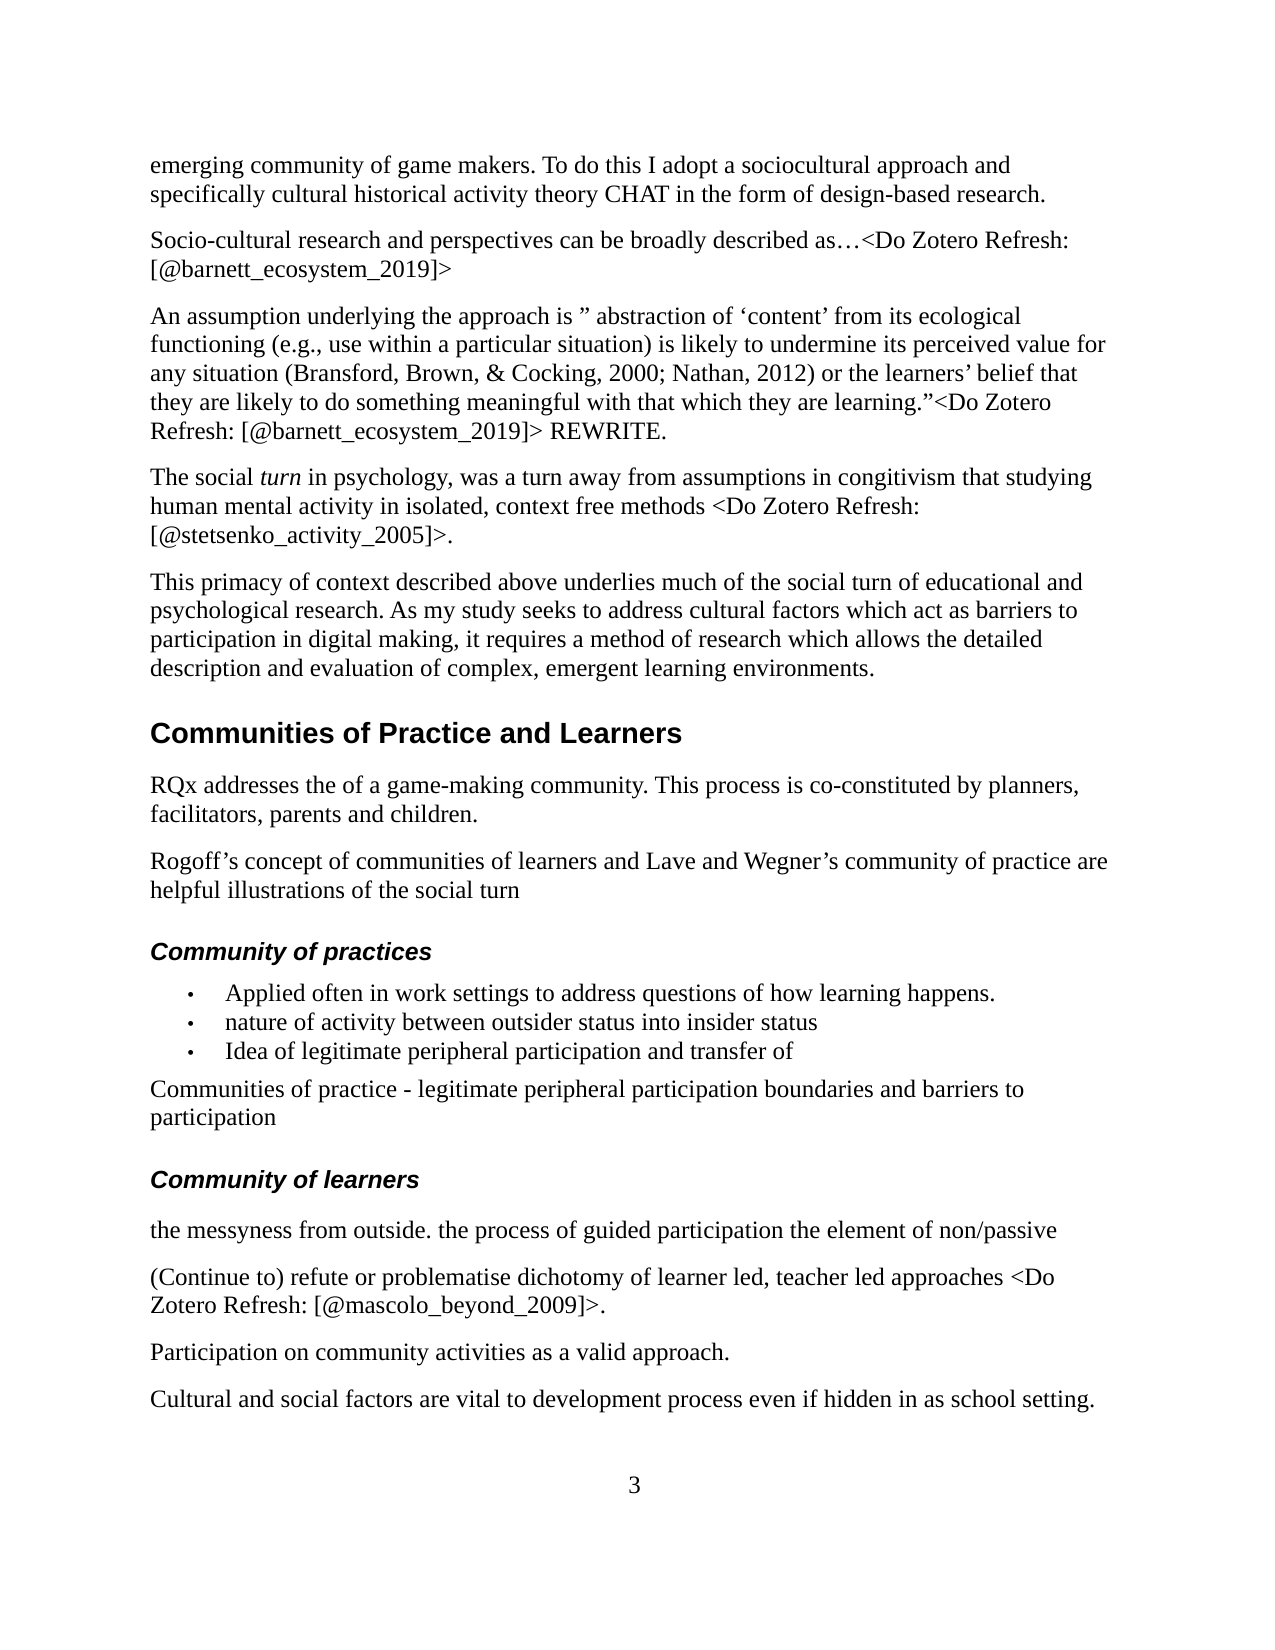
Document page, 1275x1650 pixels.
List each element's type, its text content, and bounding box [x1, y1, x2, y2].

text Socio-cultural research and perspectives can be broadly described as…<Do Zotero Refresh: [@barnett_ecosystem_2019]> [150, 225, 1125, 283]
text RQx addresses the of a game-making community. This process is co-constituted by planners, facilitators, parents and children. [150, 771, 1125, 828]
text (Continue to) refute or problematise dichotomy of learner led, teacher led approaches <Do Zotero Refresh: [@mascolo_beyond_2009]>. [150, 1262, 1125, 1319]
text The social turn in psychology, was a turn away from assumptions in congitivism that studying human mental activity in isolated, context free methods <Do Zotero Refresh: [@stetsenko_activity_2005]>. [150, 462, 1125, 549]
text Participation on community activities as a valid approach. [150, 1337, 1125, 1366]
list nature of activity between outsider status into insider status [187, 1007, 1125, 1036]
text This primacy of context described above underlies much of the social turn of educational and psychological research. As my study seeks to address cultural factors which act as barriers to participation in digital making, it requires a method of research which allows the detailed description and evaluation of complex, emergent learning environments. [150, 567, 1125, 682]
text Communities of practice - legitimate peripheral participation boundaries and barriers to participation [150, 1074, 1125, 1131]
text Rogoff’s concept of communities of learners and Lave and Wegner’s community of practice are helpful illustrations of the social turn [150, 846, 1125, 903]
text the messyness from outside. the process of guided participation the element of non/passive [150, 1215, 1125, 1244]
subtitle Communities of Practice and Learners [150, 716, 1125, 749]
subtitle Community of practices [150, 937, 1125, 966]
text emerging community of game makers. To do this I adopt a sociocultural approach and specifically cultural historical activity theory CHAT in the form of design-based research. [150, 150, 1125, 207]
list Idea of legitimate peripheral participation and transfer of [187, 1036, 1125, 1065]
list Applied often in work settings to address questions of how learning happens. [187, 978, 1125, 1007]
subtitle Community of learners [150, 1165, 1125, 1194]
text An assumption underlying the approach is ” abstraction of ‘content’ from its ecological functioning (e.g., use within a particular situation) is likely to undermine its perceived value for any situation (Bransford, Brown, & Cocking, 2000; Nathan, 2012) or the learners’ belief that they are likely to do something meaningful with that which they are learning.”<Do Zotero Refresh: [@barnett_ecosystem_2019]> REWRITE. [150, 301, 1125, 444]
text Cultural and social factors are vital to development process even if hidden in as school setting. [150, 1384, 1125, 1413]
